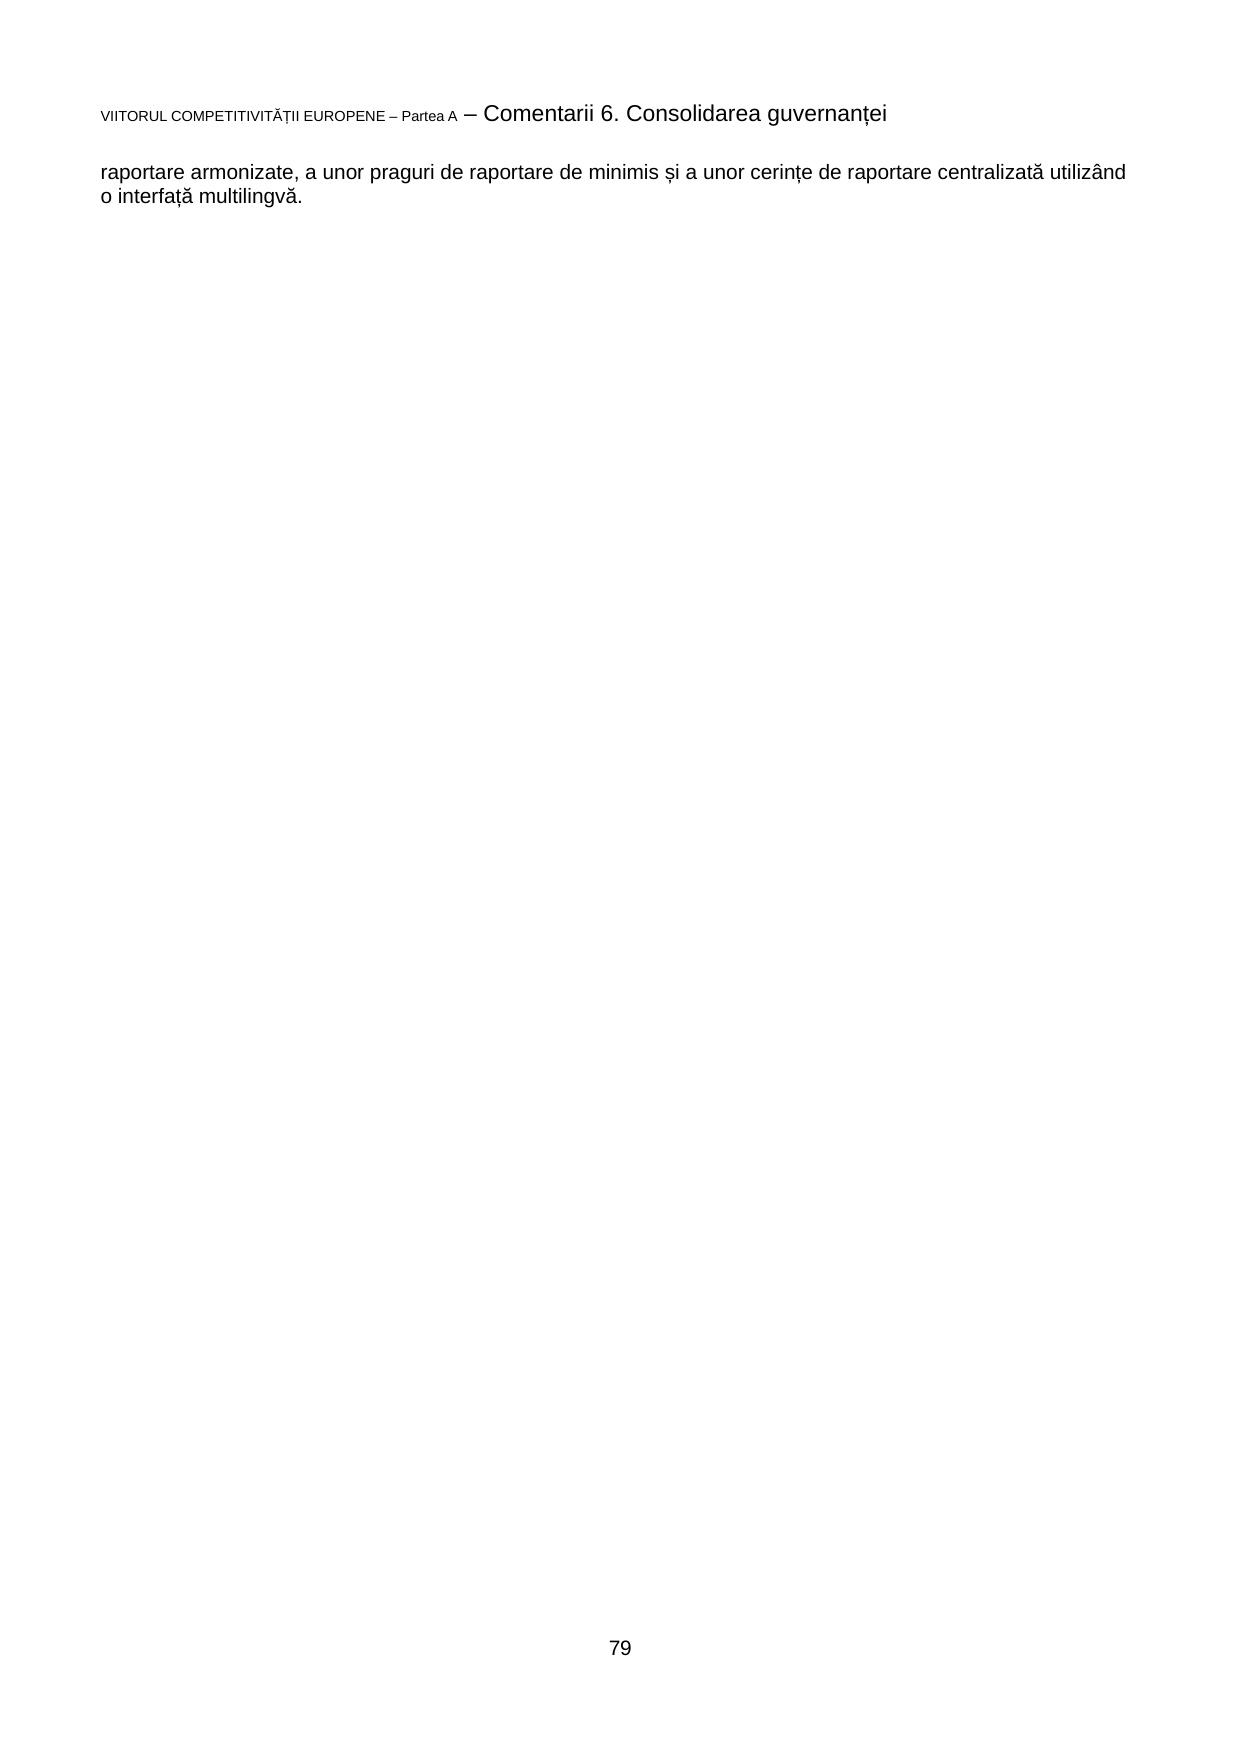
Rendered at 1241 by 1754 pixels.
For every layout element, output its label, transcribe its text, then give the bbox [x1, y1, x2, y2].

text raportare armonizate, a unor praguri de raportare de minimis și a unor cerințe de raportare centralizată utilizând o interfață multilingvă. [100, 159, 1140, 207]
